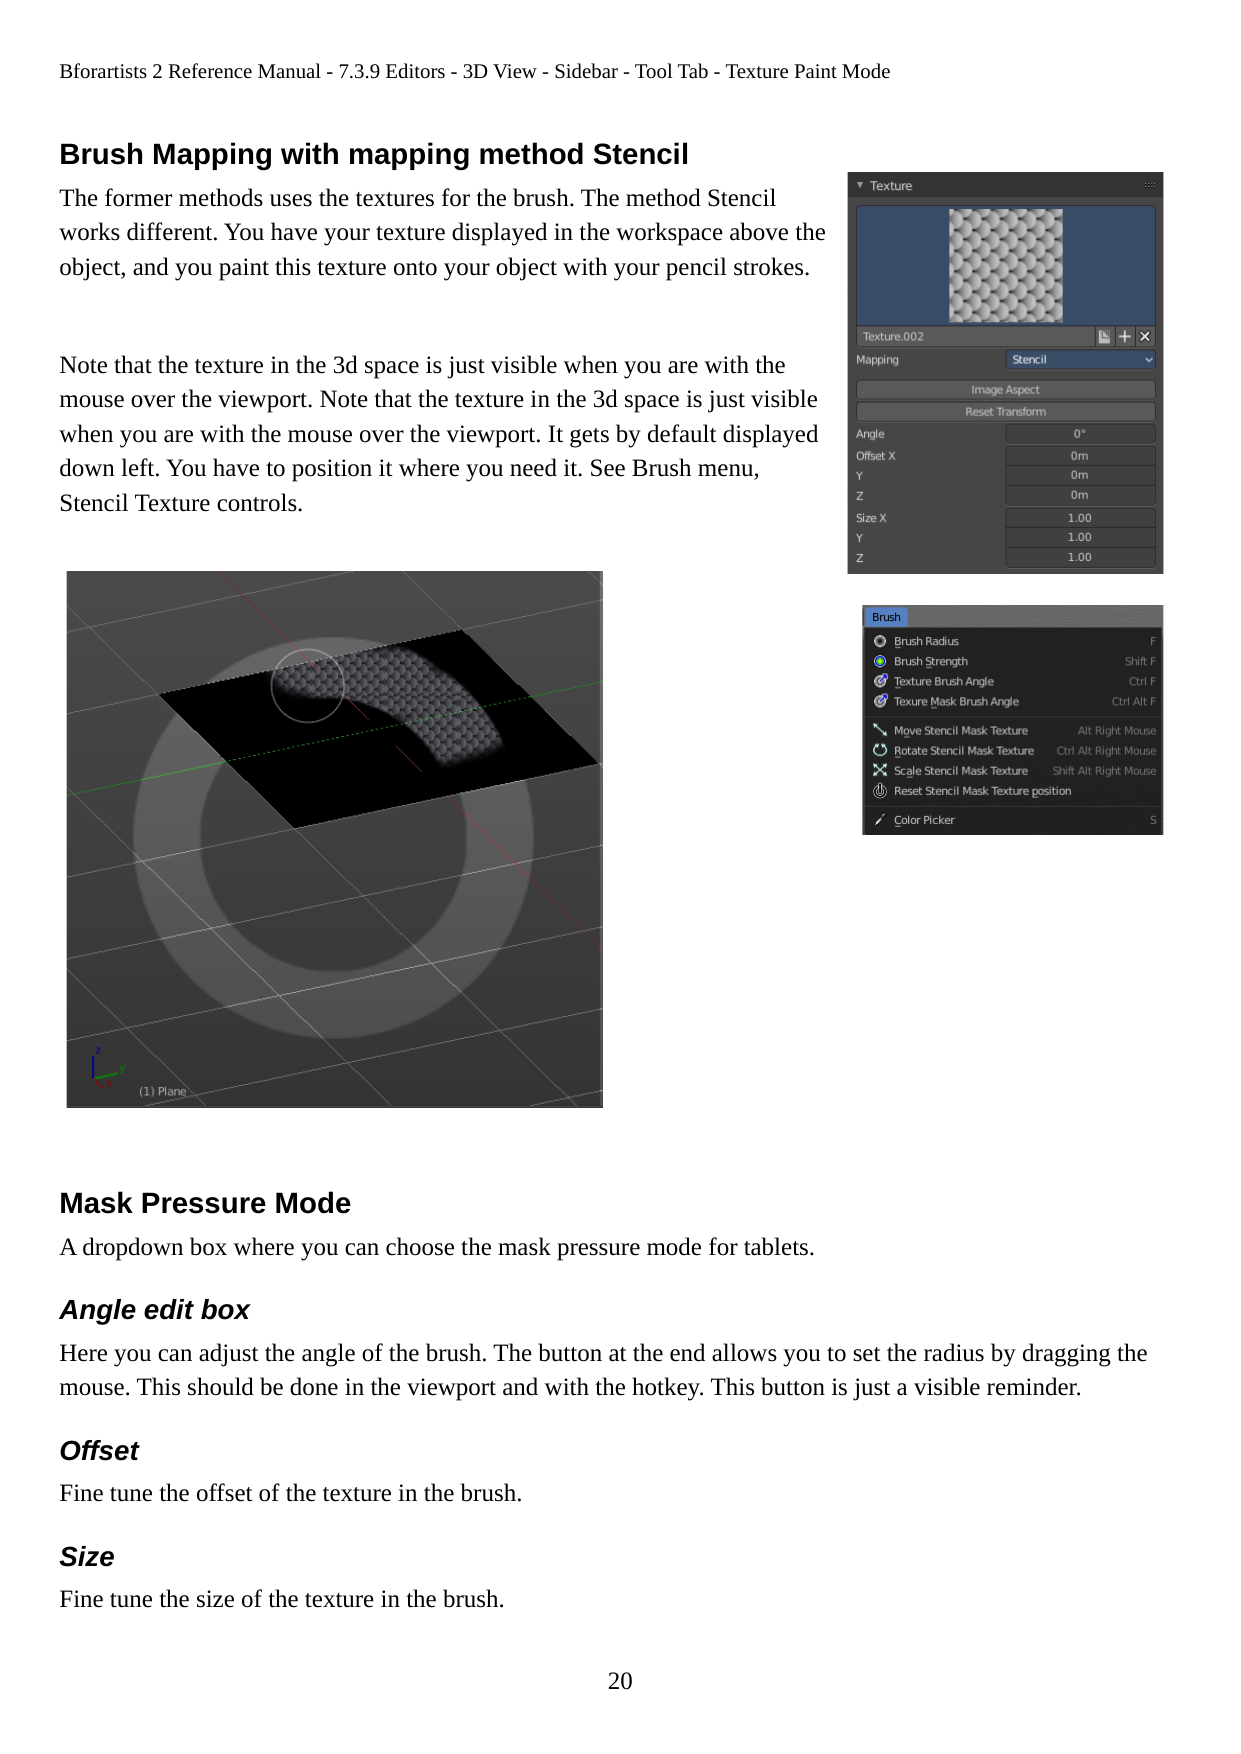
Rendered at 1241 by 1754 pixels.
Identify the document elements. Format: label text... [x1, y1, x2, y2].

text A dropdown box where you can choose the mask pressure mode for tablets. [59, 1232, 1181, 1261]
text Fine tune the offset of the texture in the brush. [59, 1478, 1181, 1507]
text Fine tune the size of the texture in the brush. [59, 1584, 1181, 1613]
picture [862, 605, 1164, 835]
picture [66, 571, 603, 1108]
picture [847, 172, 1164, 574]
text The former methods uses the textures for the brush. The method Stencil works different. You have your texture displayed in the workspace above the object, and you paint this texture onto your object with your pencil strokes. [59, 183, 847, 281]
subtitle Size [59, 1540, 1181, 1572]
text Here you can adjust the angle of the brush. The button at the end allows you to set the radius by dragging the mouse. This should be done in the viewport and with the hotkey. This button is just a visible reminder. [59, 1338, 1181, 1401]
text Note that the texture in the 3d space is just visible when you are with the mouse over the viewport. Note that the texture in the 3d space is just visible when you are with the mouse over the viewport. It gets by default displayed down left. You have to position it where you need it. See Brush menu, Stencil Texture controls. [59, 350, 847, 517]
subtitle Brush Mapping with mapping method Stencil [59, 137, 1181, 170]
subtitle Mask Pressure Mode [59, 1186, 1181, 1219]
subtitle Offset [59, 1434, 1181, 1466]
subtitle Angle edit box [59, 1294, 1181, 1326]
